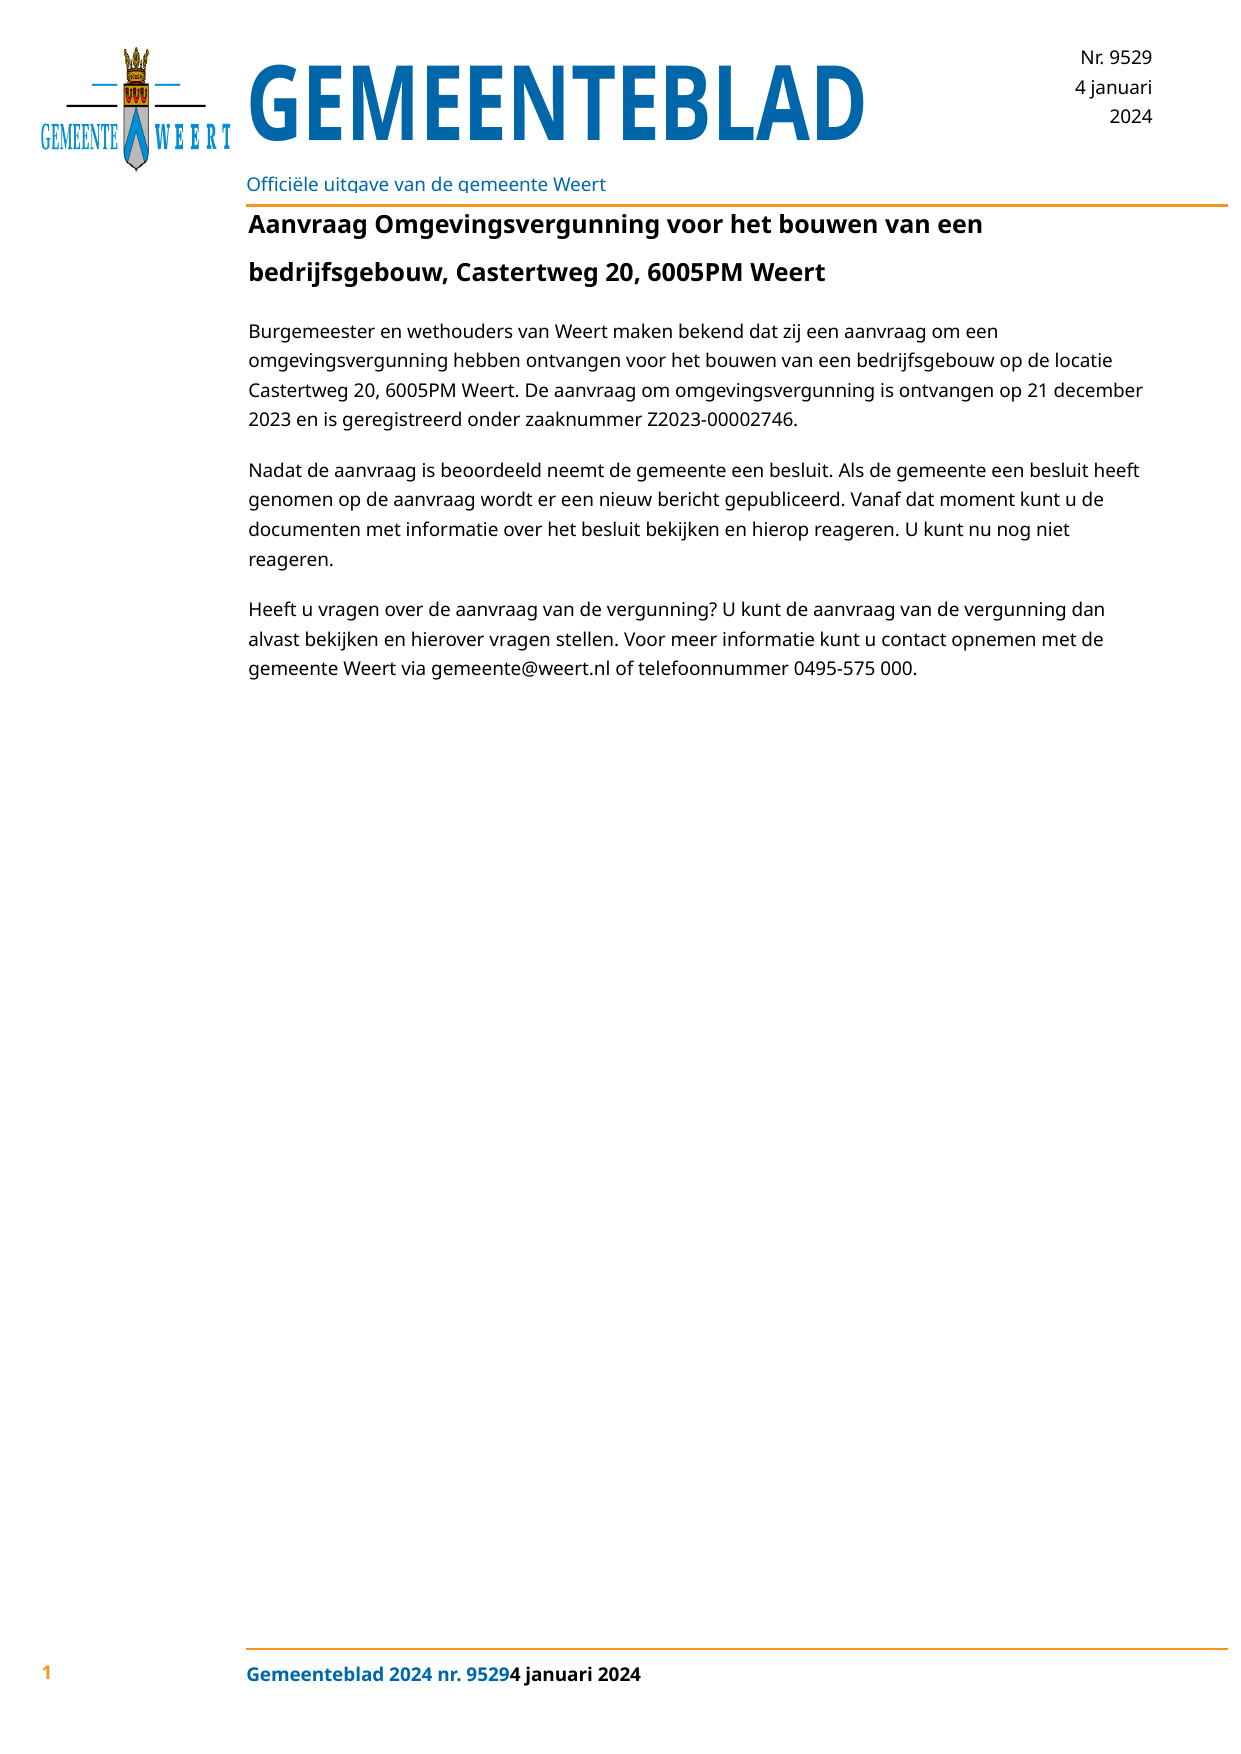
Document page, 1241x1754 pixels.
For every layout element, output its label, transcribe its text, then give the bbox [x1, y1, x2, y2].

text Heeft u vragen over de aanvraag van de vergunning? U kunt de aanvraag van de vergunning dan alvast bekijken en hierover vragen stellen. Voor meer informatie kunt u contact opnemen met de gemeente Weert via gemeente@weert.nl of telefoonnummer 0495-575 000. [248, 596, 1152, 681]
text Aanvraag Omgevingsvergunning voor het bouwen van een bedrijfsgebouw, Castertweg 20, 6005PM Weert [248, 207, 1152, 288]
text Nadat de aanvraag is beoordeeld neemt de gemeente een besluit. Als de gemeente een besluit heeft genomen op de aanvraag wordt er een nieuw bericht gepubliceerd. Vanaf dat moment kunt u de documenten met informatie over het besluit bekijken en hierop reageren. U kunt nu nog niet reageren. [248, 457, 1152, 572]
text Burgemeester en wethouders van Weert maken bekend dat zij een aanvraag om een omgevingsvergunning hebben ontvangen voor het bouwen van een bedrijfsgebouw op de locatie Castertweg 20, 6005PM Weert. De aanvraag om omgevingsvergunning is ontvangen op 21 december 2023 en is geregistreerd onder zaaknummer Z2023-00002746. [248, 318, 1152, 432]
picture [41, 47, 231, 172]
